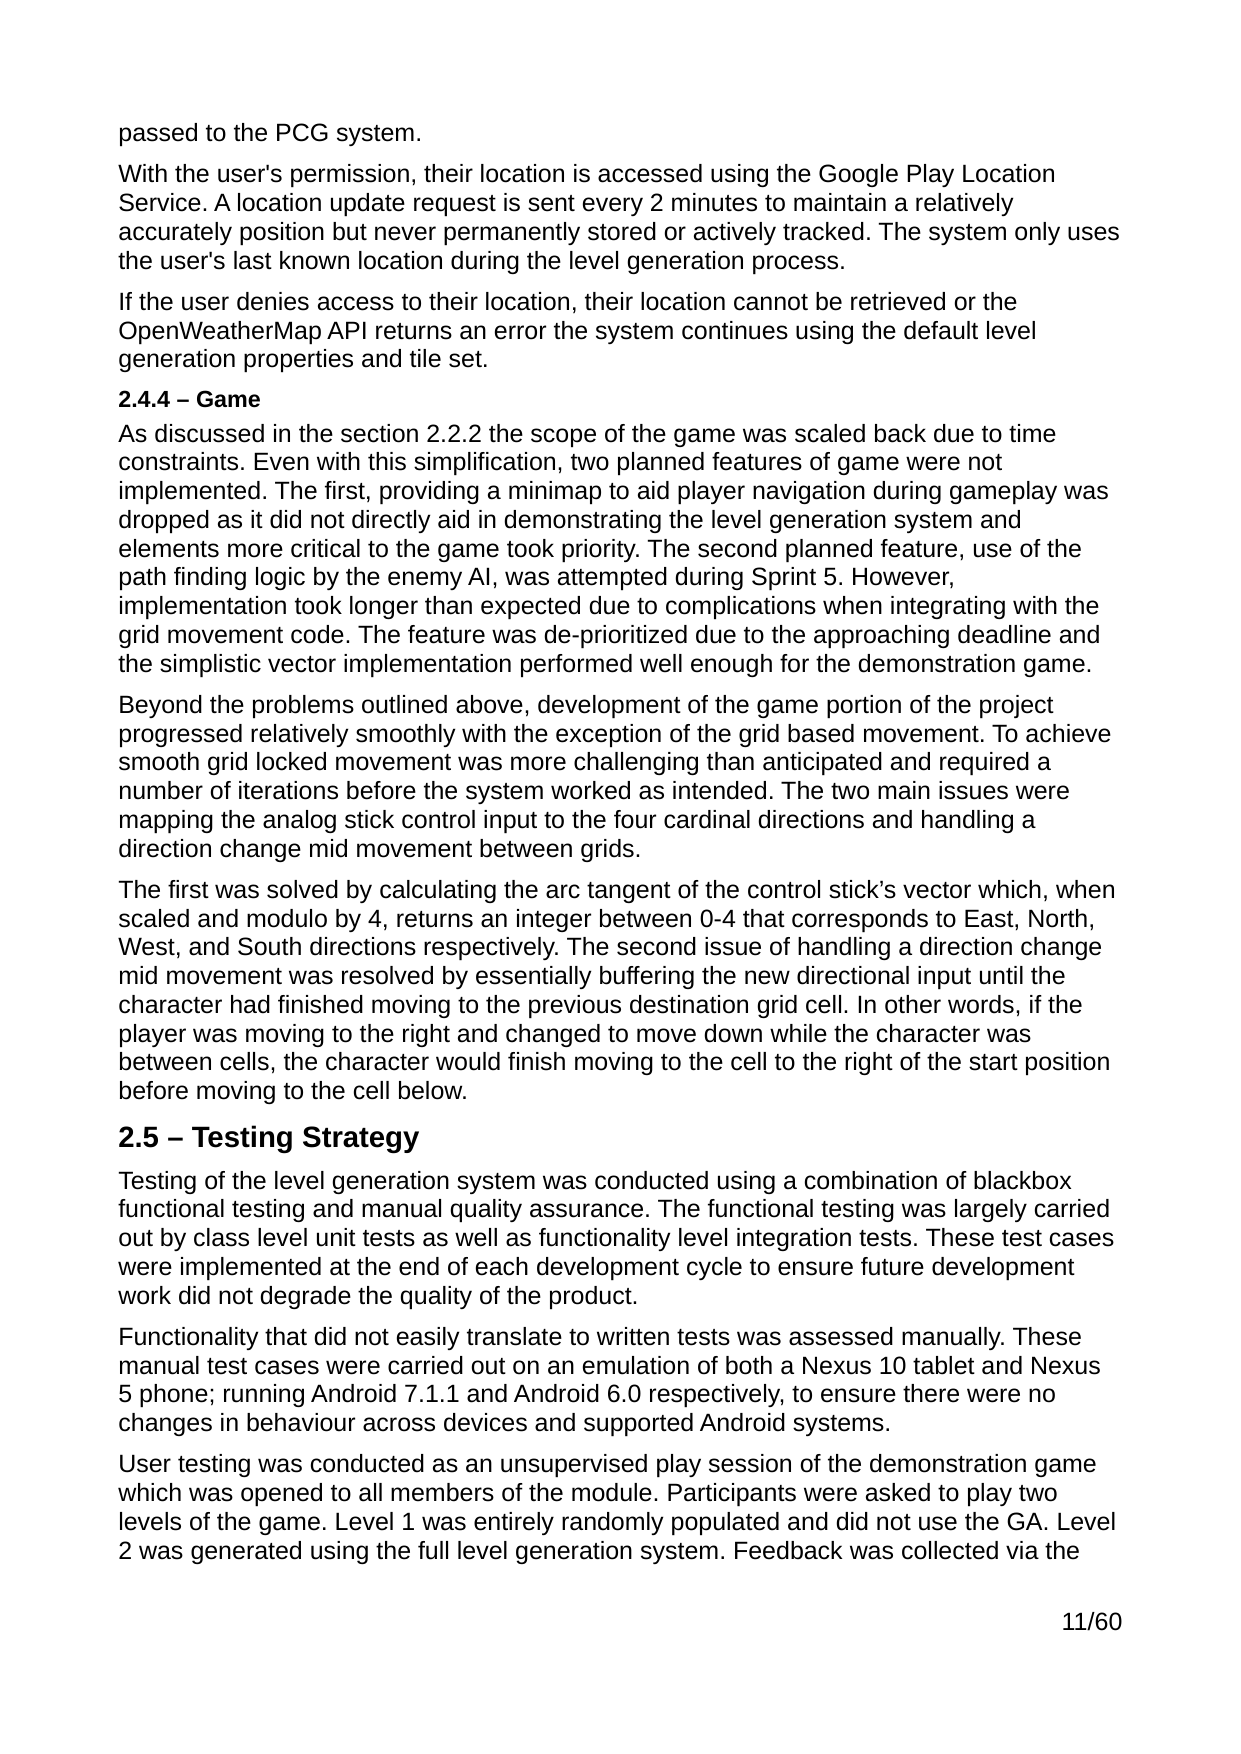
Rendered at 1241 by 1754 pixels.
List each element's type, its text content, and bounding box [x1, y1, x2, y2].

text Testing of the level generation system was conducted using a combination of blackbox functional testing and manual quality assurance. The functional testing was largely carried out by class level unit tests as well as functionality level integration tests. These test cases were implemented at the end of each development cycle to ensure future development work did not degrade the quality of the product. [118, 1166, 1122, 1309]
text With the user's permission, their location is accessed using the Google Play Location Service. A location update request is sent every 2 minutes to maintain a relatively accurately position but never permanently stored or actively tracked. The system only uses the user's last known location during the level generation process. [118, 159, 1122, 274]
subtitle 2.5 – Testing Strategy [118, 1119, 1122, 1153]
text The first was solved by calculating the arc tangent of the control stick’s vector which, when scaled and modulo by 4, returns an integer between 0-4 that corresponds to East, North, West, and South directions respectively. The second issue of handling a direction change mid movement was resolved by essentially buffering the new directional input until the character had finished moving to the previous destination grid cell. In other words, if the player was moving to the right and changed to move down while the character was between cells, the character would finish moving to the cell to the right of the start position before moving to the cell below. [118, 875, 1122, 1105]
text As discussed in the section 2.2.2 the scope of the game was scaled back due to time constraints. Even with this simplification, two planned features of game were not implemented. The first, providing a minimap to aid player navigation during gameplay was dropped as it did not directly aid in demonstrating the level generation system and elements more critical to the game took priority. The second planned feature, use of the path finding logic by the enemy AI, was attempted during Sprint 5. However, implementation took longer than expected due to complications when integrating with the grid movement code. The feature was de-prioritized due to the approaching deadline and the simplistic vector implementation performed well enough for the demonstration game. [118, 419, 1122, 677]
text If the user denies access to their location, their location cannot be retrieved or the OpenWeatherMap API returns an error the system continues using the default level generation properties and tile set. [118, 287, 1122, 373]
text Beyond the problems outlined above, development of the game portion of the project progressed relatively smoothly with the exception of the grid based movement. To achieve smooth grid locked movement was more challenging than anticipated and required a number of iterations before the system worked as intended. The two main issues were mapping the analog stick control input to the four cardinal directions and handling a direction change mid movement between grids. [118, 690, 1122, 862]
text User testing was conducted as an unsupervised play session of the demonstration game which was opened to all members of the module. Participants were asked to play two levels of the game. Level 1 was entirely randomly populated and did not use the GA. Level 2 was generated using the full level generation system. Feedback was collected via the [118, 1449, 1122, 1564]
subtitle 2.4.4 – Game [118, 386, 1122, 412]
text passed to the PCG system. [118, 118, 1122, 147]
text Functionality that did not easily translate to written tests was assessed manually. These manual test cases were carried out on an emulation of both a Nexus 10 tablet and Nexus 5 phone; running Android 7.1.1 and Android 6.0 respectively, to ensure there were no changes in behaviour across devices and supported Android systems. [118, 1322, 1122, 1437]
